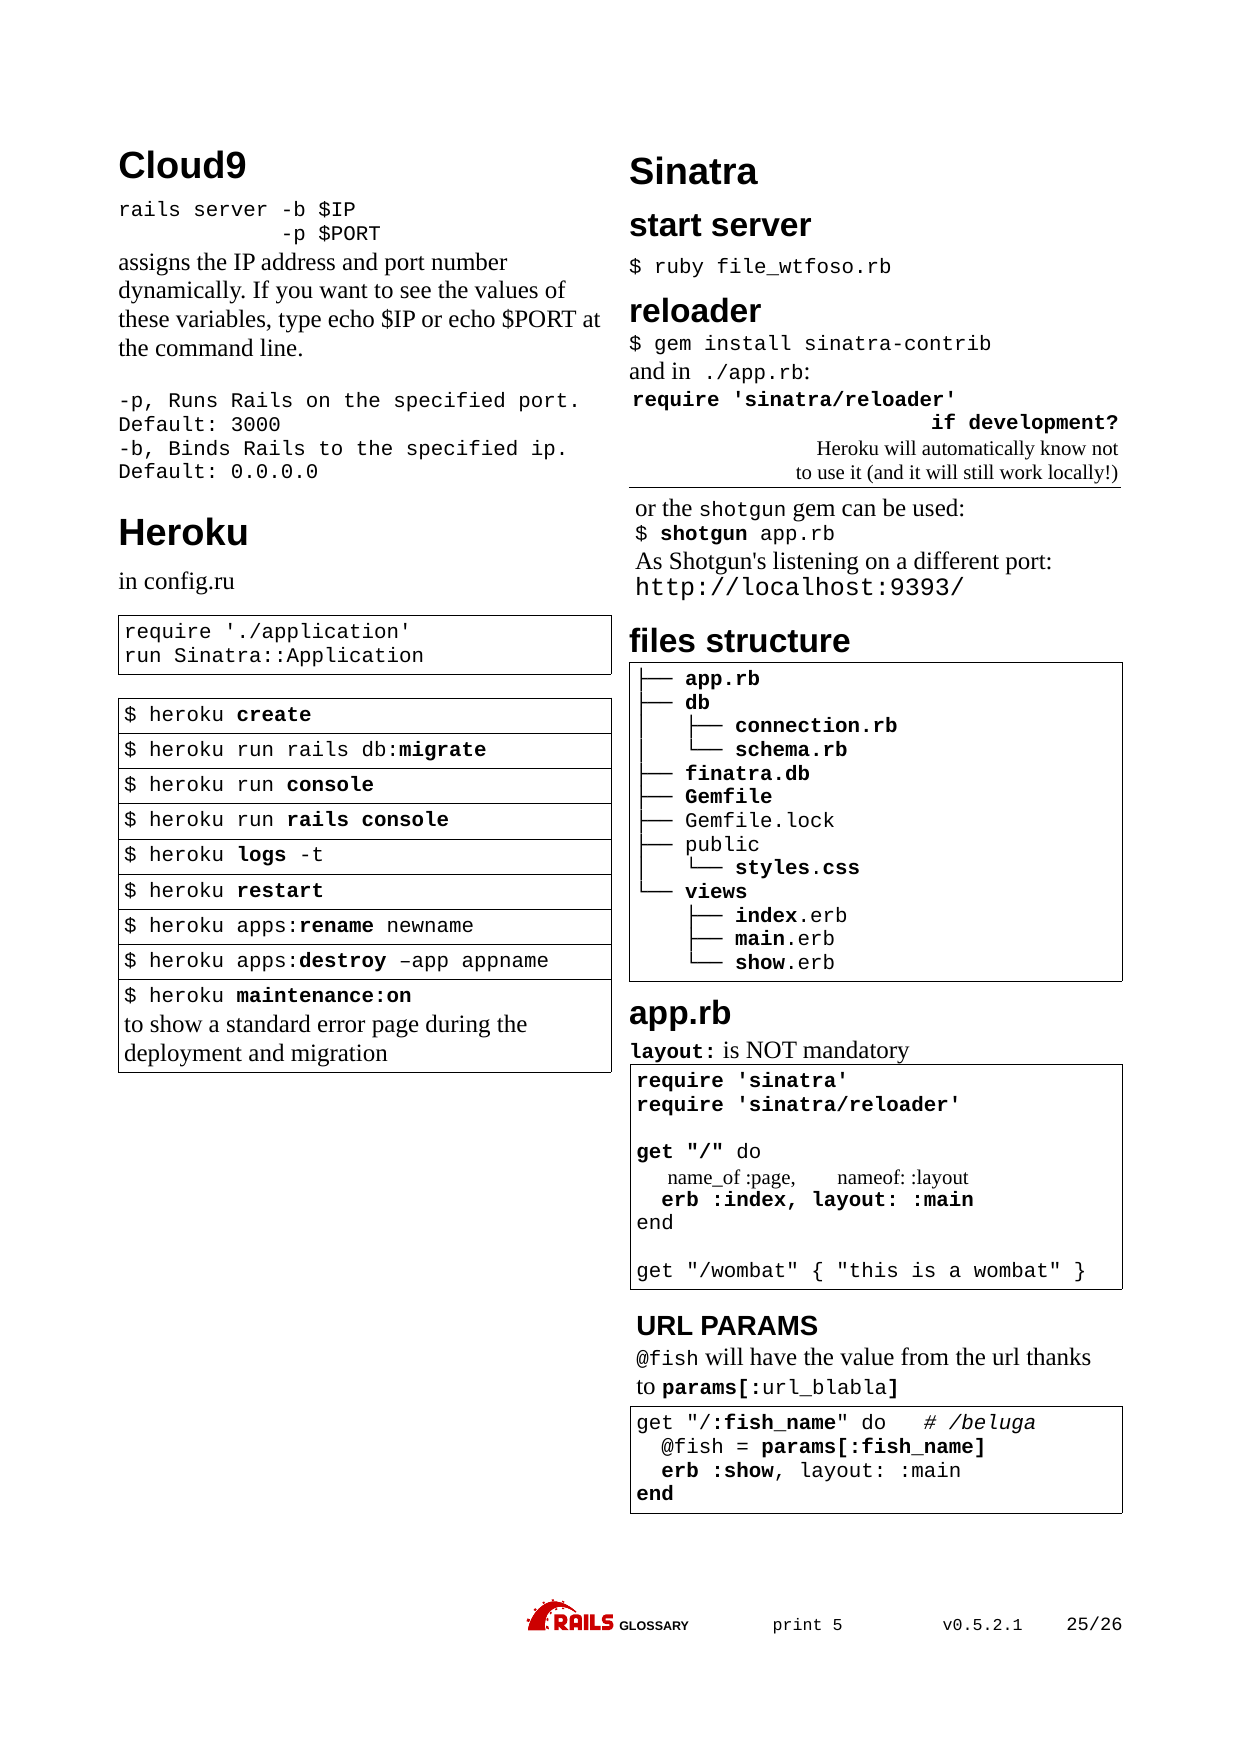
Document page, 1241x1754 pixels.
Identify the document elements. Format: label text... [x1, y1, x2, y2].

text rails server -b $IP [118, 199, 611, 223]
text assigns the IP address and port number dynamically. If you want to see the values of these variables, type echo $IP or echo $PORT at the command line. [118, 247, 611, 362]
subtitle Heroku [118, 510, 611, 553]
subtitle Cloud9 [118, 143, 611, 187]
text $ ruby file_wtfoso.rb [629, 256, 1122, 279]
table_cell $ heroku apps:destroy –app appname [119, 945, 611, 979]
table_cell URL PARAMS @fish will have the value from the url thanks to params[:url_blabla] [630, 1290, 1122, 1406]
table_header require './application' run Sinatra::Application [119, 616, 611, 674]
table_cell $ heroku run rails console [119, 804, 611, 838]
subtitle reloader [629, 291, 1122, 330]
text $ gem install sinatra-contrib [629, 333, 1122, 356]
table_header require 'sinatra' require 'sinatra/reloader' get "/" do name_of :page, nameof: :layout erb :index, layout: :main end get "/wombat" { "this is a wombat" } [631, 1065, 1122, 1289]
table_cell $ heroku restart [119, 875, 611, 909]
table_header $ heroku create [119, 699, 611, 733]
table_cell $ heroku apps:rename newname [119, 910, 611, 944]
table_cell get "/:fish_name" do # /beluga @fish = params[:fish_name] erb :show, layout: :main end [631, 1407, 1122, 1513]
table_cell $ heroku run rails db:migrate [119, 734, 611, 768]
table_cell or the shotgun gem can be used: $ shotgun app.rb As Shotgun's listening on a different port: http://localhost:9393/ [629, 488, 1121, 609]
table_header require 'sinatra/reloader' if development? Heroku will automatically know not to use it (and it will still work locally!) [629, 386, 1121, 487]
table_cell $ heroku logs -t [119, 840, 611, 874]
table_cell $ heroku maintenance:on to show a standard error page during the deployment and migration [119, 980, 611, 1072]
subtitle app.rb [629, 993, 1122, 1032]
subtitle files structure [629, 621, 1122, 659]
table_cell $ heroku run console [119, 769, 611, 803]
subtitle start server [629, 204, 1122, 243]
text -p, Runs Rails on the specified port. Default: 3000 -b, Binds Rails to the specified ip. Default: 0.0.0.0 [118, 390, 611, 485]
text in config.ru [118, 566, 611, 595]
subtitle Sinatra [629, 149, 1122, 193]
text -p $PORT [118, 223, 611, 247]
text and in ./app.rb: [629, 356, 1122, 386]
table_header ├── app.rb ├── db │ ├── connection.rb │ └── schema.rb ├── finatra.db ├── Gemfile ├── Gemfile.lock ├── public │ └── styles.css └── views ├── index.erb ├── main.erb └── show.erb [630, 663, 1122, 981]
text layout: is NOT mandatory [629, 1035, 1122, 1064]
